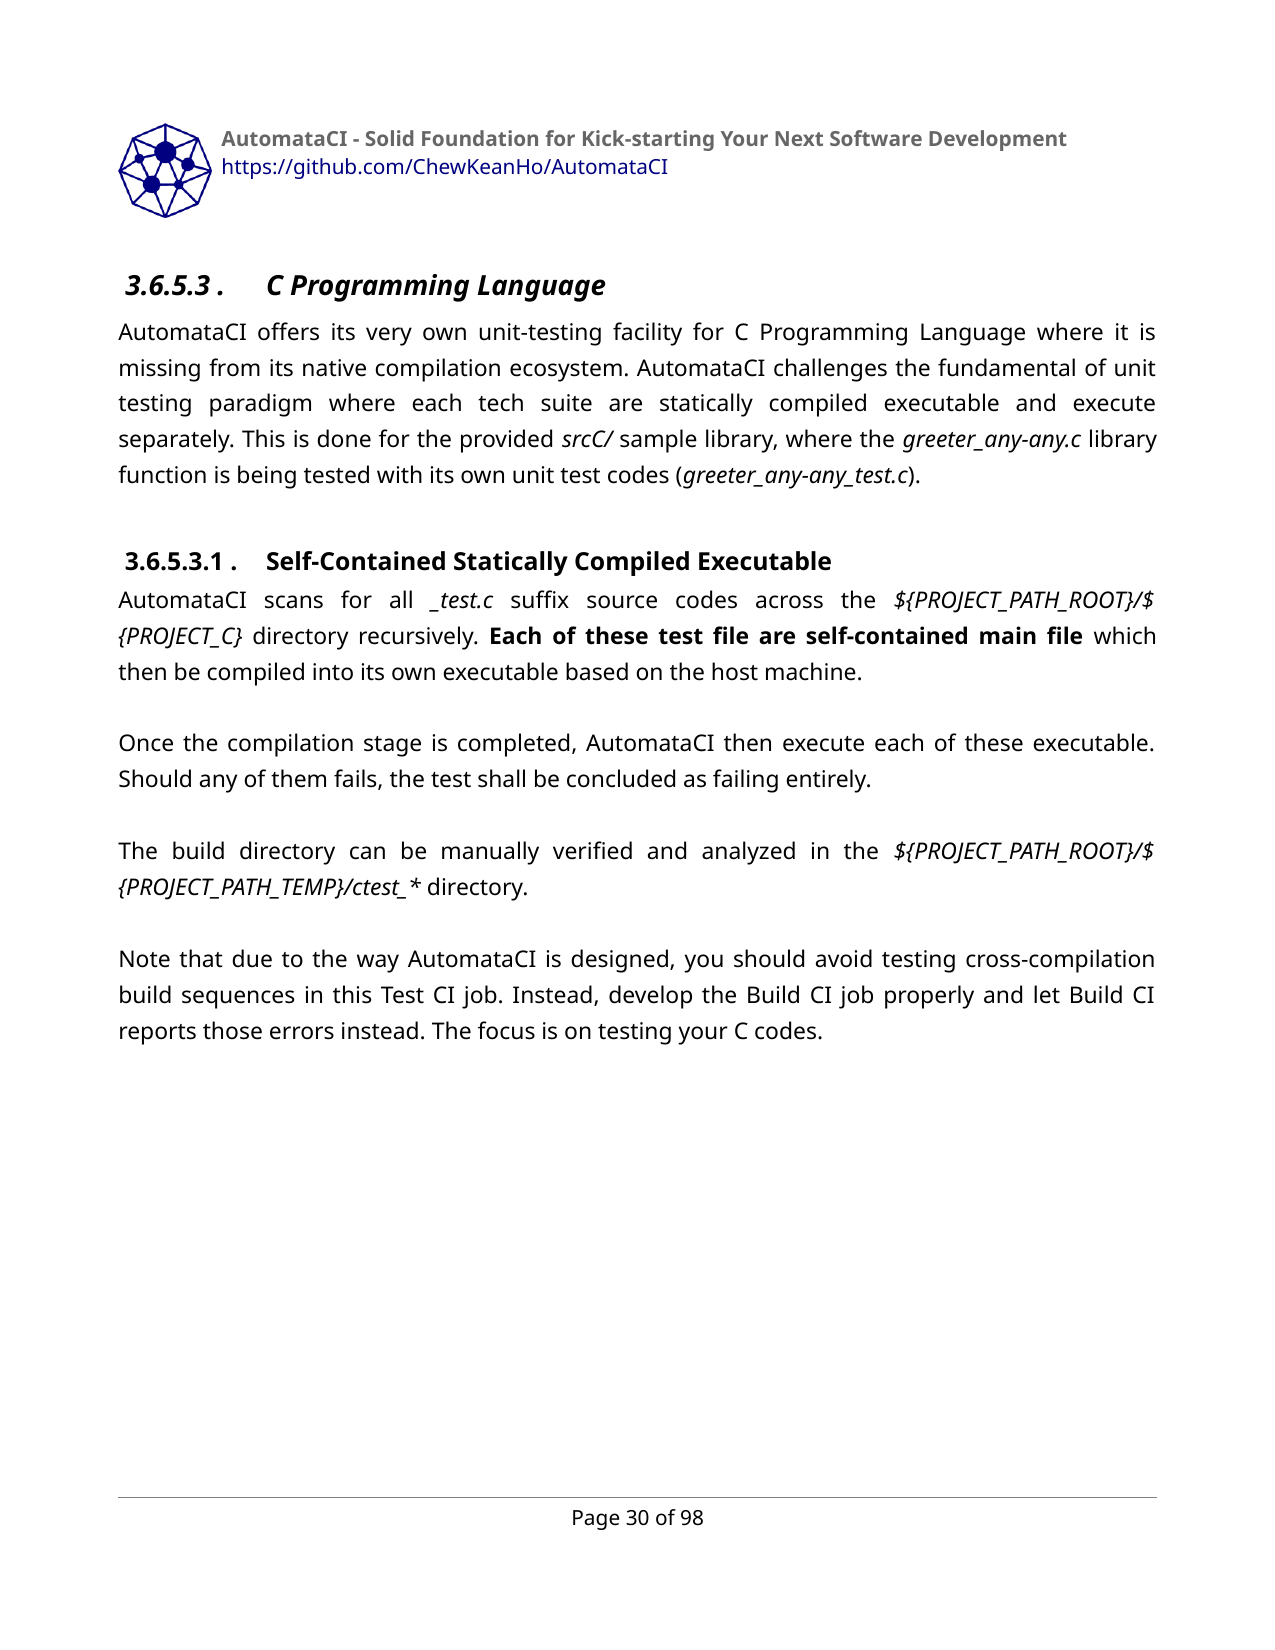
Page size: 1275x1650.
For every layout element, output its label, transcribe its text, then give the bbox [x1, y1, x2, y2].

picture [118, 123, 212, 218]
text AutomataCI offers its very own unit-testing facility for C Programming Language where it is missing from its native compilation ecosystem. AutomataCI challenges the fundamental of unit testing paradigm where each tech suite are statically compiled executable and execute separately. This is done for the provided srcC/ sample library, where the greeter_any-any.c library function is being tested with its own unit test codes (greeter_any-any_test.c). [118, 316, 1157, 491]
subtitle Self-Contained Statically Compiled Executable [118, 544, 1157, 577]
text The build directory can be manually verified and analyzed in the ${PROJECT_PATH_ROOT}/${PROJECT_PATH_TEMP}/ctest_* directory. [118, 835, 1157, 902]
text Once the compilation stage is completed, AutomataCI then execute each of these executable. Should any of them fails, the test shall be concluded as failing entirely. [118, 727, 1157, 794]
subtitle C Programming Language [118, 265, 1157, 303]
text AutomataCI scans for all _test.c suffix source codes across the ${PROJECT_PATH_ROOT}/${PROJECT_C} directory recursively. Each of these test file are self-contained main file which then be compiled into its own executable based on the host machine. [118, 584, 1157, 687]
text Note that due to the way AutomataCI is designed, you should avoid testing cross-compilation build sequences in this Test CI job. Instead, develop the Build CI job properly and let Build CI reports those errors instead. The focus is on testing your C codes. [118, 943, 1157, 1046]
